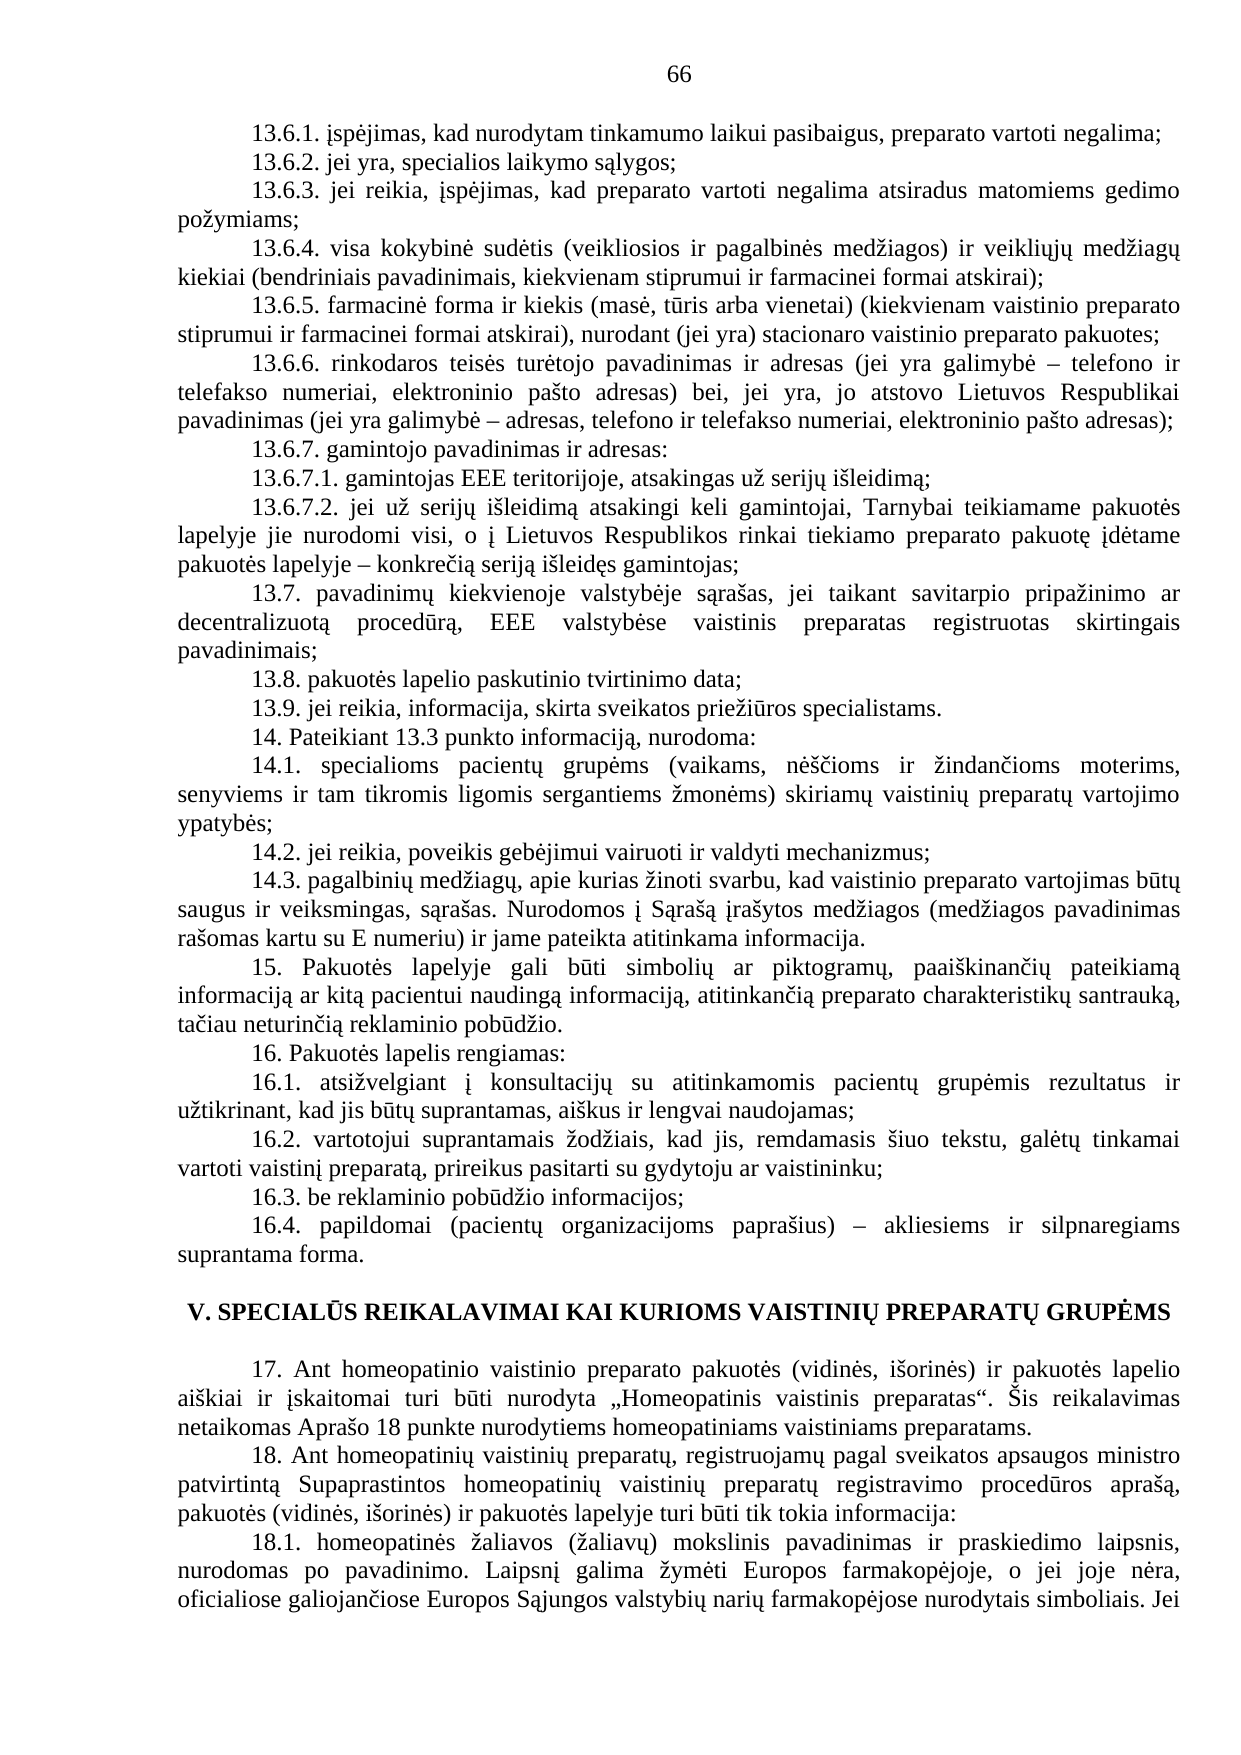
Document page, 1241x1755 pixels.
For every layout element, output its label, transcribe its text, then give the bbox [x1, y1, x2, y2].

text 16.2. vartotojui suprantamais žodžiais, kad jis, remdamasis šiuo tekstu, galėtų tinkamai vartoti vaistinį preparatą, prireikus pasitarti su gydytoju ar vaistininku; [177, 1124, 1181, 1182]
text 16. Pakuotės lapelis rengiamas: [177, 1038, 1181, 1067]
text 13.6.7.2. jei už serijų išleidimą atsakingi keli gamintojai, Tarnybai teikiamame pakuotės lapelyje jie nurodomi visi, o į Lietuvos Respublikos rinkai tiekiamo preparato pakuotę įdėtame pakuotės lapelyje – konkrečią seriją išleidęs gamintojas; [177, 492, 1181, 578]
text 13.6.7. gamintojo pavadinimas ir adresas: [177, 434, 1181, 463]
text 18.1. homeopatinės žaliavos (žaliavų) mokslinis pavadinimas ir praskiedimo laipsnis, nurodomas po pavadinimo. Laipsnį galima žymėti Europos farmakopėjoje, o jei joje nėra, oficialiose galiojančiose Europos Sąjungos valstybių narių farmakopėjose nurodytais simboliais. Jei [177, 1527, 1181, 1613]
text 16.4. papildomai (pacientų organizacijoms paprašius) – akliesiems ir silpnaregiams suprantama forma. [177, 1211, 1181, 1268]
text 17. Ant homeopatinio vaistinio preparato pakuotės (vidinės, išorinės) ir pakuotės lapelio aiškiai ir įskaitomai turi būti nurodyta „Homeopatinis vaistinis preparatas“. Šis reikalavimas netaikomas Aprašo 18 punkte nurodytiems homeopatiniams vaistiniams preparatams. [177, 1354, 1181, 1441]
text 15. Pakuotės lapelyje gali būti simbolių ar piktogramų, paaiškinančių pateikiamą informaciją ar kitą pacientui naudingą informaciją, atitinkančią preparato charakteristikų santrauką, tačiau neturinčią reklaminio pobūdžio. [177, 952, 1181, 1038]
text 16.1. atsižvelgiant į konsultacijų su atitinkamomis pacientų grupėmis rezultatus ir užtikrinant, kad jis būtų suprantamas, aiškus ir lengvai naudojamas; [177, 1067, 1181, 1124]
text 13.9. jei reikia, informacija, skirta sveikatos priežiūros specialistams. [177, 693, 1181, 722]
text 13.7. pavadinimų kiekvienoje valstybėje sąrašas, jei taikant savitarpio pripažinimo ar decentralizuotą procedūrą, EEE valstybėse vaistinis preparatas registruotas skirtingais pavadinimais; [177, 578, 1181, 664]
text 13.6.6. rinkodaros teisės turėtojo pavadinimas ir adresas (jei yra galimybė – telefono ir telefakso numeriai, elektroninio pašto adresas) bei, jei yra, jo atstovo Lietuvos Respublikai pavadinimas (jei yra galimybė – adresas, telefono ir telefakso numeriai, elektroninio pašto adresas); [177, 348, 1181, 434]
text 14. Pateikiant 13.3 punkto informaciją, nurodoma: [177, 722, 1181, 751]
text 13.6.2. jei yra, specialios laikymo sąlygos; [177, 147, 1181, 176]
text 14.3. pagalbinių medžiagų, apie kurias žinoti svarbu, kad vaistinio preparato vartojimas būtų saugus ir veiksmingas, sąrašas. Nurodomos į Sąrašą įrašytos medžiagos (medžiagos pavadinimas rašomas kartu su E numeriu) ir jame pateikta atitinkama informacija. [177, 866, 1181, 952]
text V. SPECIALŪS REIKALAVIMAI KAI KURIOMS VAISTINIŲ PREPARATŲ GRUPĖMS [177, 1297, 1181, 1326]
text 13.8. pakuotės lapelio paskutinio tvirtinimo data; [177, 664, 1181, 693]
text 14.2. jei reikia, poveikis gebėjimui vairuoti ir valdyti mechanizmus; [177, 837, 1181, 866]
text 16.3. be reklaminio pobūdžio informacijos; [177, 1182, 1181, 1211]
text 13.6.3. jei reikia, įspėjimas, kad preparato vartoti negalima atsiradus matomiems gedimo požymiams; [177, 176, 1181, 233]
text 13.6.1. įspėjimas, kad nurodytam tinkamumo laikui pasibaigus, preparato vartoti negalima; [177, 118, 1181, 147]
text 18. Ant homeopatinių vaistinių preparatų, registruojamų pagal sveikatos apsaugos ministro patvirtintą Supaprastintos homeopatinių vaistinių preparatų registravimo procedūros aprašą, pakuotės (vidinės, išorinės) ir pakuotės lapelyje turi būti tik tokia informacija: [177, 1441, 1181, 1527]
text 14.1. specialioms pacientų grupėms (vaikams, nėščioms ir žindančioms moterims, senyviems ir tam tikromis ligomis sergantiems žmonėms) skiriamų vaistinių preparatų vartojimo ypatybės; [177, 751, 1181, 837]
text 13.6.5. farmacinė forma ir kiekis (masė, tūris arba vienetai) (kiekvienam vaistinio preparato stiprumui ir farmacinei formai atskirai), nurodant (jei yra) stacionaro vaistinio preparato pakuotes; [177, 291, 1181, 348]
text 13.6.7.1. gamintojas EEE teritorijoje, atsakingas už serijų išleidimą; [177, 463, 1181, 492]
text 13.6.4. visa kokybinė sudėtis (veikliosios ir pagalbinės medžiagos) ir veikliųjų medžiagų kiekiai (bendriniais pavadinimais, kiekvienam stiprumui ir farmacinei formai atskirai); [177, 233, 1181, 291]
